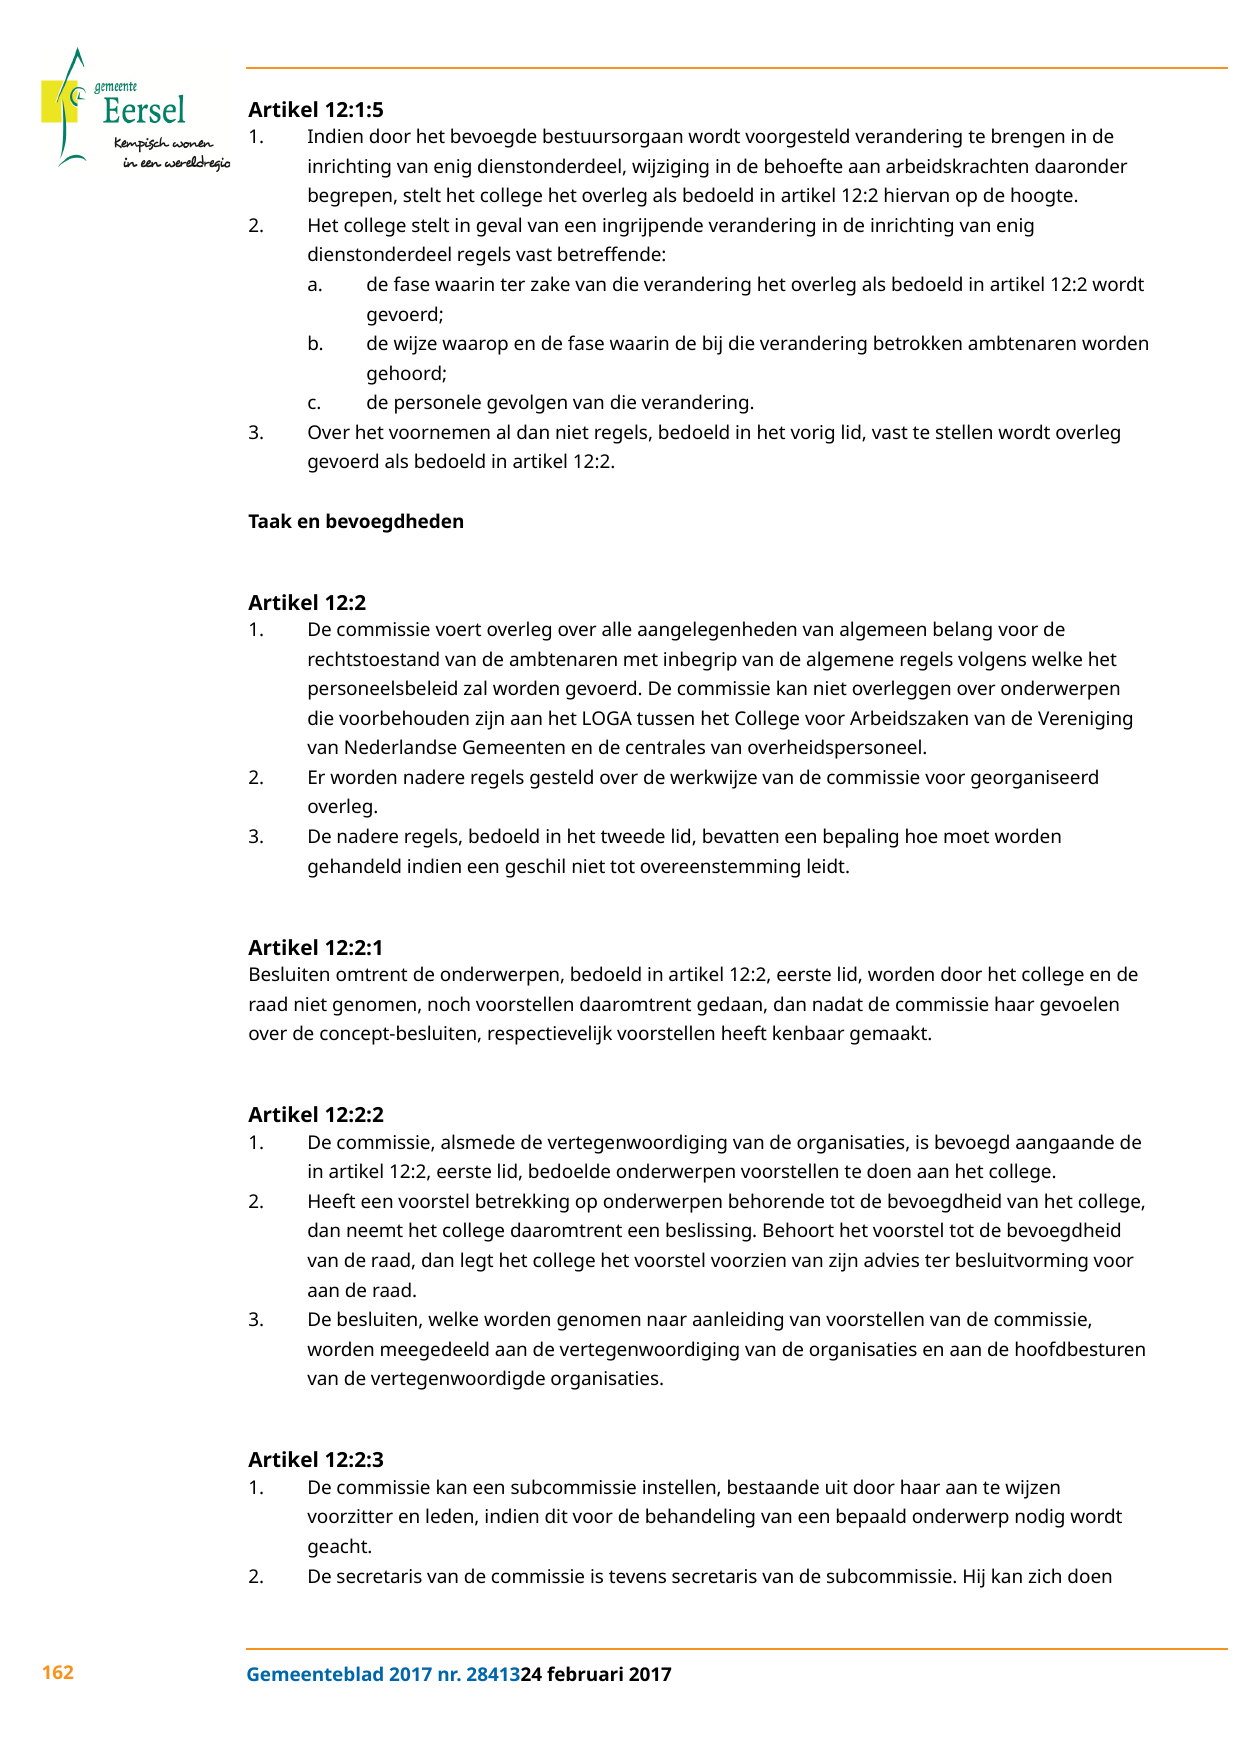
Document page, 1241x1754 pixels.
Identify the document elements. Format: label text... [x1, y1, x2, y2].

text Artikel 12:2:3 [248, 1446, 1152, 1474]
text Artikel 12:1:5 [248, 95, 1152, 123]
list de fase waarin ter zake van die verandering het overleg als bedoeld in artikel 12:2 wordt gevoerd; [307, 271, 1152, 326]
text Besluiten omtrent de onderwerpen, bedoeld in artikel 12:2, eerste lid, worden door het college en de raad niet genomen, noch voorstellen daaromtrent gedaan, dan nadat de commissie haar gevoelen over de concept-besluiten, respectievelijk voorstellen heeft kenbaar gemaakt. [248, 961, 1152, 1046]
list Indien door het bevoegde bestuursorgaan wordt voorgesteld verandering te brengen in de inrichting van enig dienstonderdeel, wijziging in de behoefte aan arbeidskrachten daaronder begrepen, stelt het college het overleg als bedoeld in artikel 12:2 hiervan op de hoogte. [248, 123, 1152, 208]
list De secretaris van de commissie is tevens secretaris van de subcommissie. Hij kan zich doen [248, 1563, 1152, 1588]
list De commissie, alsmede de vertegenwoordiging van de organisaties, is bevoegd aangaande de in artikel 12:2, eerste lid, bedoelde onderwerpen voorstellen te doen aan het college. [248, 1129, 1152, 1184]
list De commissie kan een subcommissie instellen, bestaande uit door haar aan te wijzen voorzitter en leden, indien dit voor de behandeling van een bepaald onderwerp nodig wordt geacht. [248, 1474, 1152, 1559]
list De commissie voert overleg over alle aangelegenheden van algemeen belang voor de rechtstoestand van de ambtenaren met inbegrip van de algemene regels volgens welke het personeelsbeleid zal worden gevoerd. De commissie kan niet overleggen over onderwerpen die voorbehouden zijn aan het LOGA tussen het College voor Arbeidszaken van de Vereniging van Nederlandse Gemeenten en de centrales van overheidspersoneel. [248, 616, 1152, 760]
list Over het voornemen al dan niet regels, bedoeld in het vorig lid, vast te stellen wordt overleg gevoerd als bedoeld in artikel 12:2. [248, 419, 1152, 474]
list de wijze waarop en de fase waarin de bij die verandering betrokken ambtenaren worden gehoord; [307, 330, 1152, 386]
list Het college stelt in geval van een ingrijpende verandering in de inrichting van enig dienstonderdeel regels vast betreffende: [248, 212, 1152, 267]
list Er worden nadere regels gesteld over de werkwijze van de commissie voor georganiseerd overleg. [248, 764, 1152, 819]
list Heeft een voorstel betrekking op onderwerpen behorende tot de bevoegdheid van het college, dan neemt het college daaromtrent een beslissing. Behoort het voorstel tot de bevoegdheid van de raad, dan legt het college het voorstel voorzien van zijn advies ter besluitvorming voor aan de raad. [248, 1188, 1152, 1303]
list De nadere regels, bedoeld in het tweede lid, bevatten een bepaling hoe moet worden gehandeld indien een geschil niet tot overeenstemming leidt. [248, 823, 1152, 879]
text Taak en bevoegdheden [248, 508, 1152, 533]
picture [41, 47, 231, 172]
text Artikel 12:2 [248, 588, 1152, 616]
text Artikel 12:2:1 [248, 933, 1152, 961]
text Artikel 12:2:2 [248, 1101, 1152, 1129]
list de personele gevolgen van die verandering. [307, 389, 1152, 415]
list De besluiten, welke worden genomen naar aanleiding van voorstellen van de commissie, worden meegedeeld aan de vertegenwoordiging van de organisaties en aan de hoofdbesturen van de vertegenwoordigde organisaties. [248, 1306, 1152, 1391]
